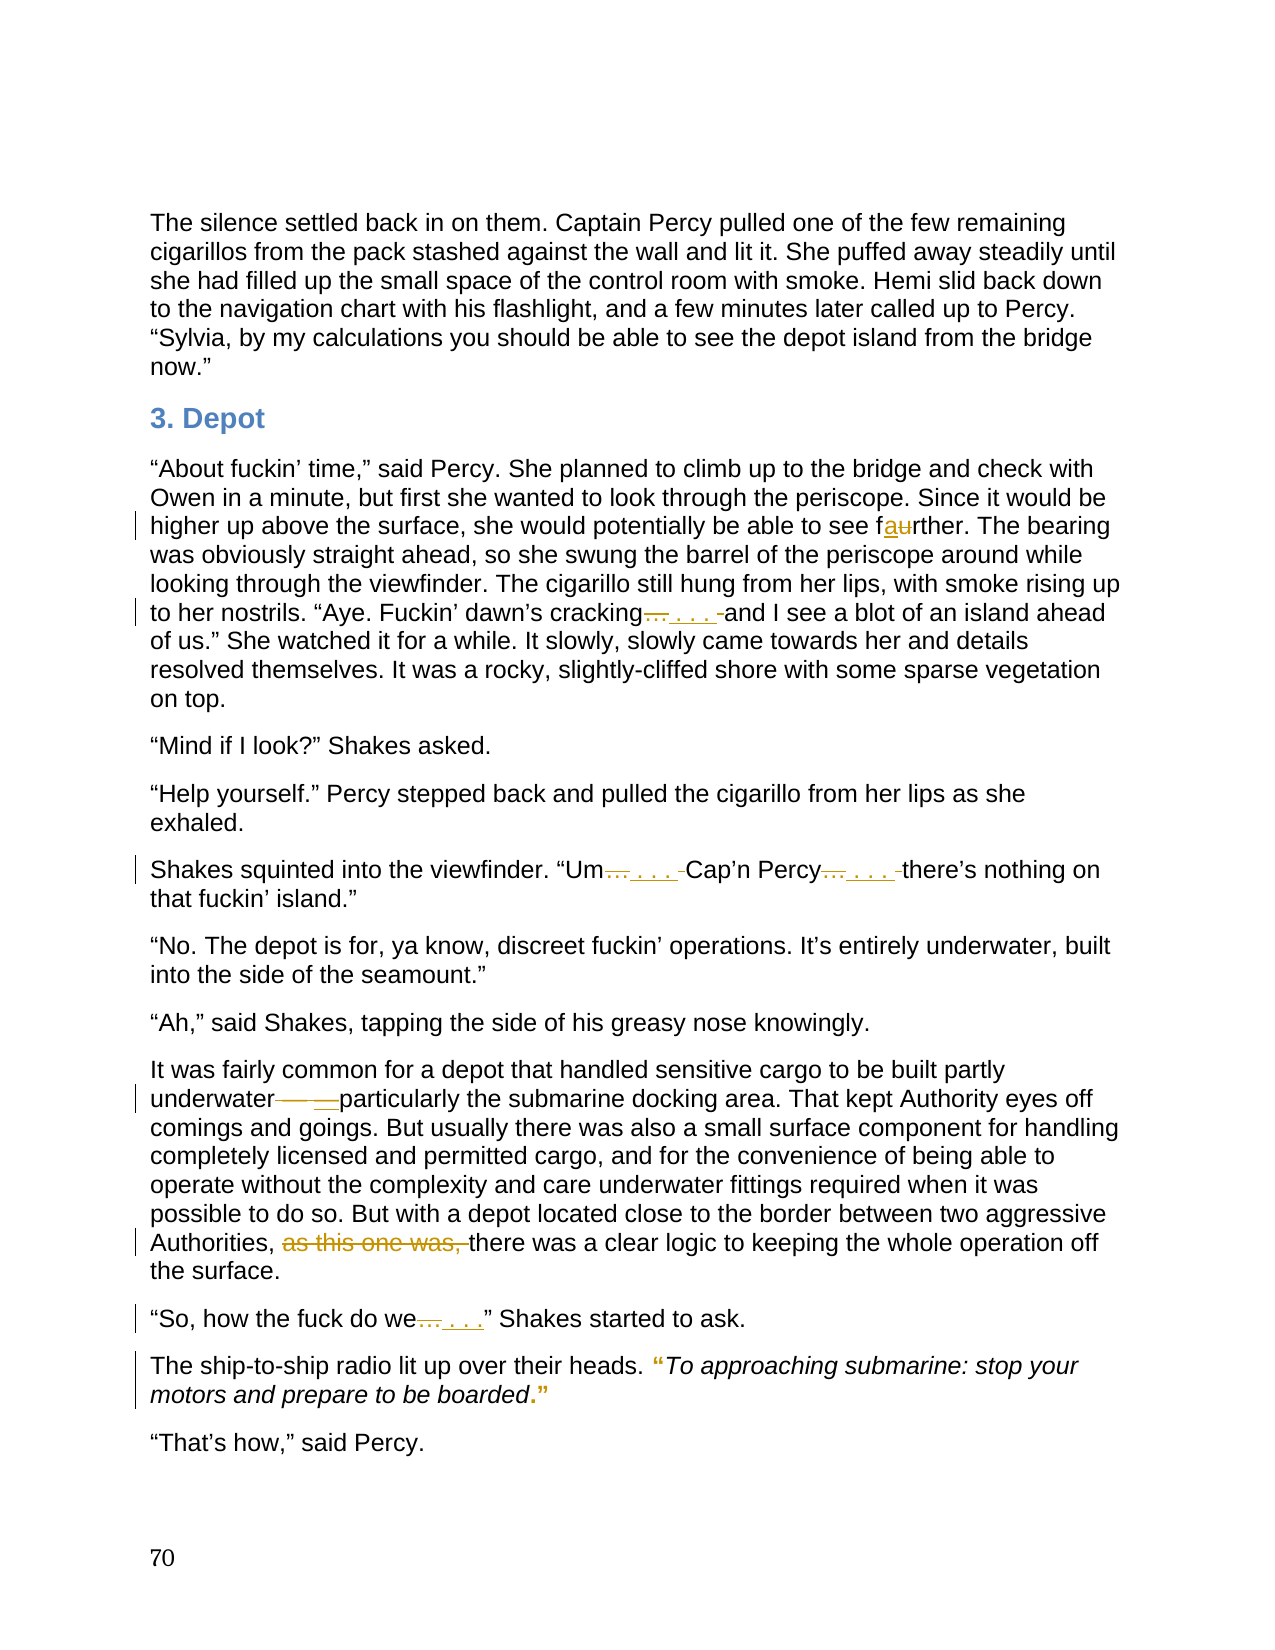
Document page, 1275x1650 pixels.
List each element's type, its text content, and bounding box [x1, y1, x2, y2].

text “That’s how,” said Percy. [150, 1428, 1125, 1456]
text It was fairly common for a depot that handled sensitive cargo to be built partly underwater—particularly the submarine docking area. That kept Authority eyes off comings and goings. But usually there was also a small surface component for handling completely licensed and permitted cargo, and for the convenience of being able to operate without the complexity and care underwater fittings required when it was possible to do so. But with a depot located close to the border between two aggressive Authorities, there was a clear logic to keeping the whole operation off the surface. [150, 1055, 1125, 1285]
text “So, how the fuck do we . . .” Shakes started to ask. [150, 1304, 1125, 1333]
text “About fuckin’ time,” said Percy. She planned to climb up to the bridge and check with Owen in a minute, but first she wanted to look through the periscope. Since it would be higher up above the surface, she would potentially be able to see farther. The bearing was obviously straight ahead, so she swung the barrel of the periscope around while looking through the viewfinder. The cigarillo still hung from her lips, with smoke rising up to her nostrils. “Aye. Fuckin’ dawn’s cracking . . . and I see a blot of an island ahead of us.” She watched it for a while. It slowly, slowly came towards her and details resolved themselves. It was a rocky, slightly-cliffed shore with some sparse vegetation on top. [150, 454, 1125, 713]
text Shakes squinted into the viewfinder. “Um . . . Cap’n Percy . . . there’s nothing on that fuckin’ island.” [150, 855, 1125, 913]
text “Ah,” said Shakes, tapping the side of his greasy nose knowingly. [150, 1008, 1125, 1036]
text “Mind if I look?” Shakes asked. [150, 731, 1125, 760]
subtitle 3. Depot [150, 402, 1125, 435]
text “Help yourself.” Percy stepped back and pulled the cigarillo from her lips as she exhaled. [150, 779, 1125, 836]
text The ship-to-ship radio lit up over their heads. “To approaching submarine: stop your motors and prepare to be boarded.” [150, 1351, 1125, 1409]
text The silence settled back in on them. Captain Percy pulled one of the few remaining cigarillos from the pack stashed against the wall and lit it. She puffed away steadily until she had filled up the small space of the control room with smoke. Hemi slid back down to the navigation chart with his flashlight, and a few minutes later called up to Percy. “Sylvia, by my calculations you should be able to see the depot island from the bridge now.” [150, 208, 1125, 381]
text “No. The depot is for, ya know, discreet fuckin’ operations. It’s entirely underwater, built into the side of the seamount.” [150, 931, 1125, 989]
